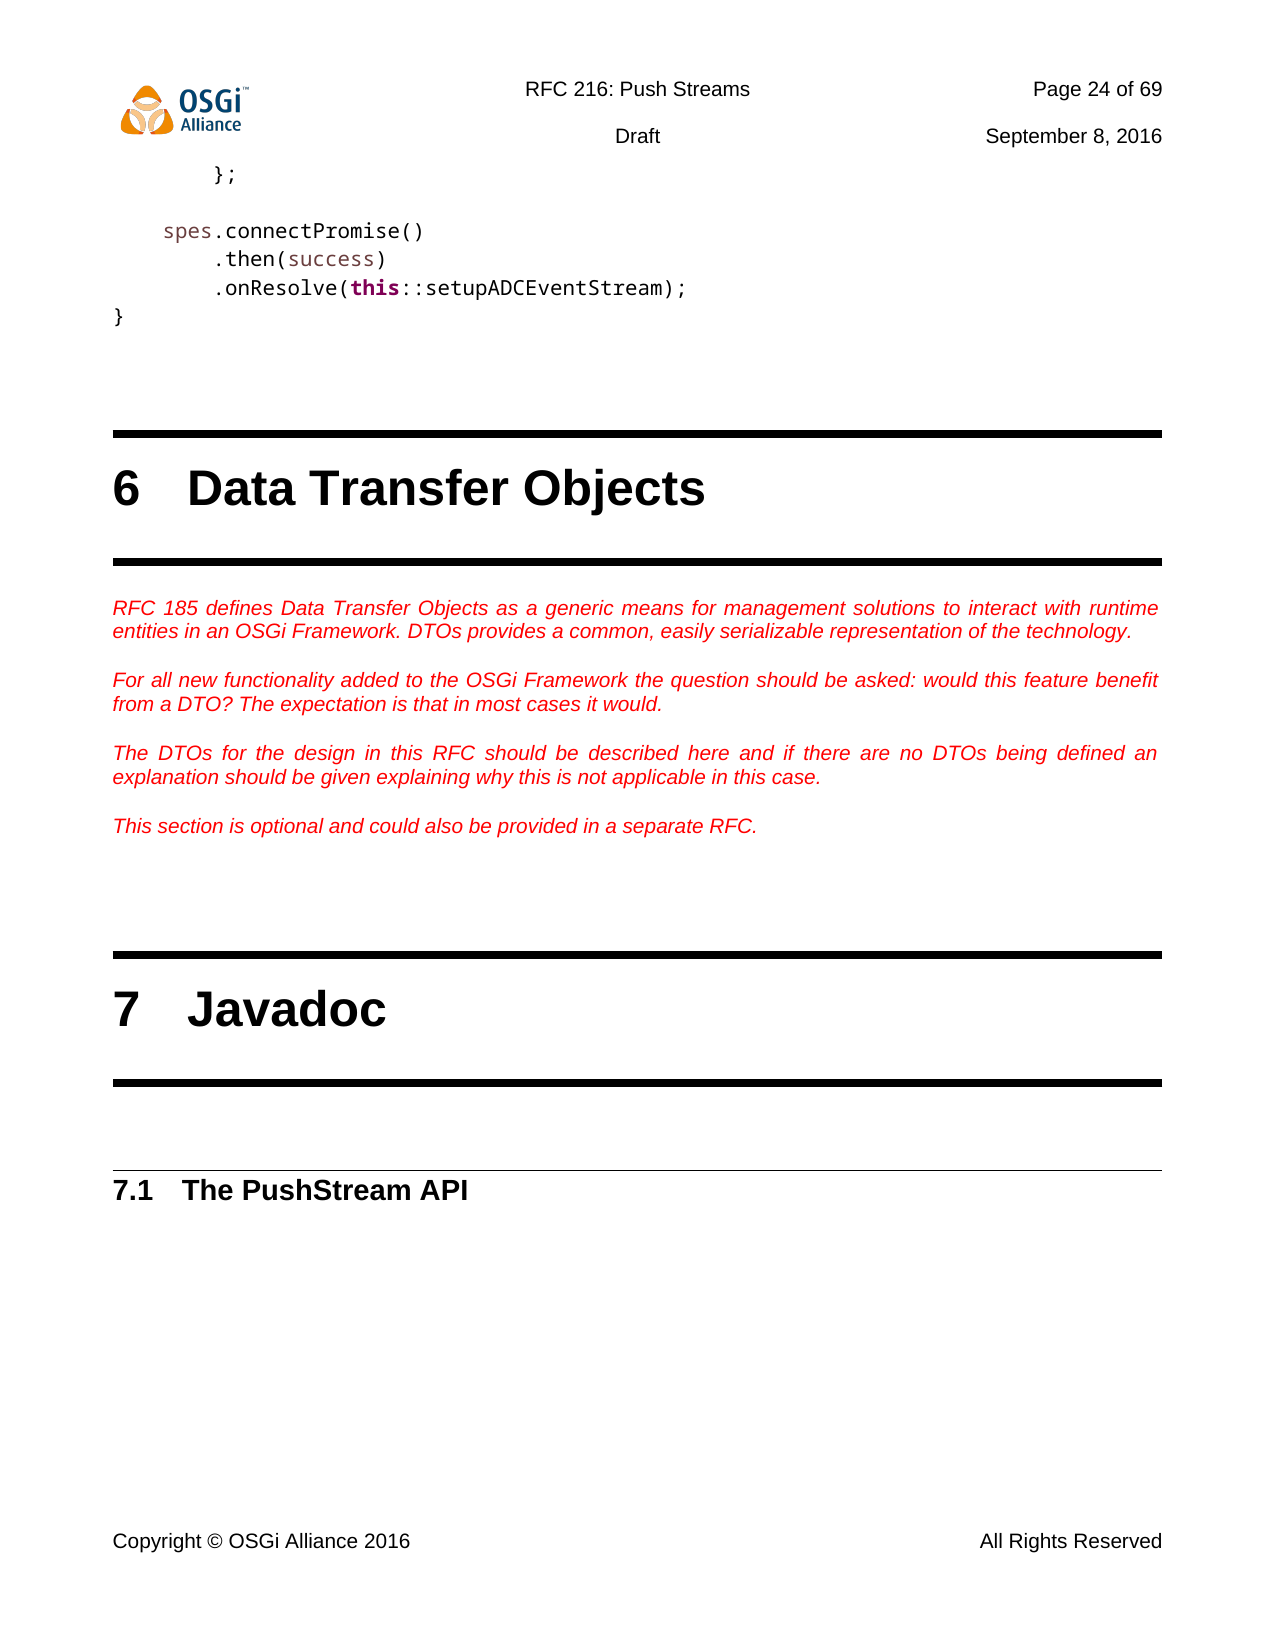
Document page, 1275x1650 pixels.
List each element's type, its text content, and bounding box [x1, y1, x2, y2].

text This section is optional and could also be provided in a separate RFC. [112, 814, 1162, 838]
text .onResolve(this::setupADCEventStream); [112, 273, 1162, 301]
subtitle The PushStream API [112, 1171, 1162, 1206]
text }; [112, 159, 1162, 187]
text } [112, 301, 1162, 329]
text The DTOs for the design in this RFC should be described here and if there are no DTOs being defined an explanation should be given explaining why this is not applicable in this case. [112, 741, 1162, 789]
text .then(success) [112, 244, 1162, 273]
subtitle Javadoc [112, 952, 1162, 1087]
subtitle Data Transfer Objects [112, 431, 1162, 566]
picture [113, 78, 257, 142]
text RFC 185 defines Data Transfer Objects as a generic means for management solutions to interact with runtime entities in an OSGi Framework. DTOs provides a common, easily serializable representation of the technology. [112, 595, 1162, 643]
text For all new functionality added to the OSGi Framework the question should be asked: would this feature benefit from a DTO? The expectation is that in most cases it would. [112, 668, 1162, 716]
text spes.connectPromise() [112, 216, 1162, 244]
